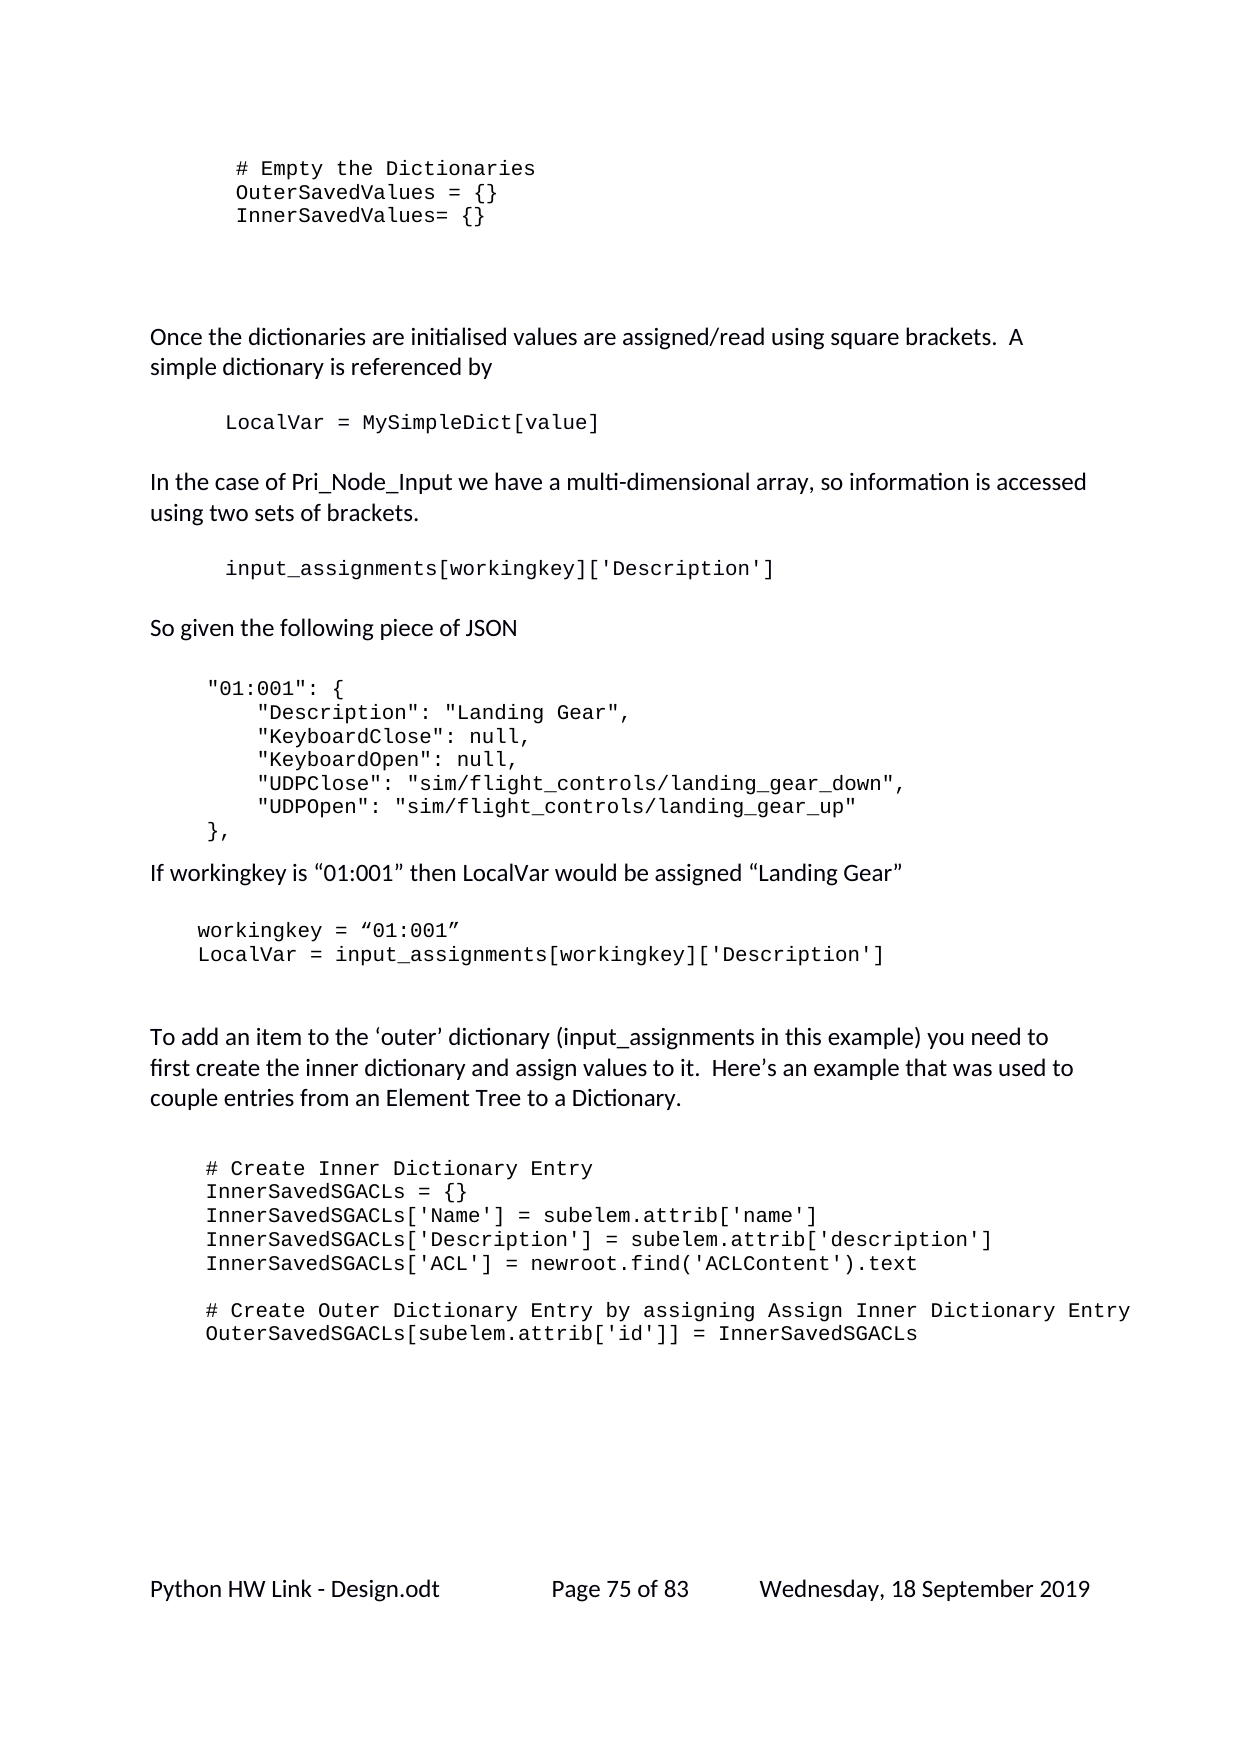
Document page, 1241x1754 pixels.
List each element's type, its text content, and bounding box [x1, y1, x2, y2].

text In the case of Pri_Node_Input we have a multi-dimensional array, so information is accessed using two sets of brackets. [150, 467, 1090, 528]
text input_assignments[workingkey]['Description'] [150, 558, 1090, 582]
text To add an item to the ‘outer’ dictionary (input_assignments in this example) you need to first create the inner dictionary and assign values to it. Here’s an example that was used to couple entries from an Element Tree to a Dictionary. [150, 888, 1090, 1113]
text LocalVar = MySimpleDict[value] [150, 412, 1090, 436]
text So given the following piece of JSON [150, 612, 1090, 643]
text If workingkey is “01:001” then LocalVar would be assigned “Landing Gear” [150, 673, 1090, 888]
text Once the dictionaries are initialised values are assigned/read using square brackets. A simple dictionary is referenced by [150, 321, 1090, 382]
